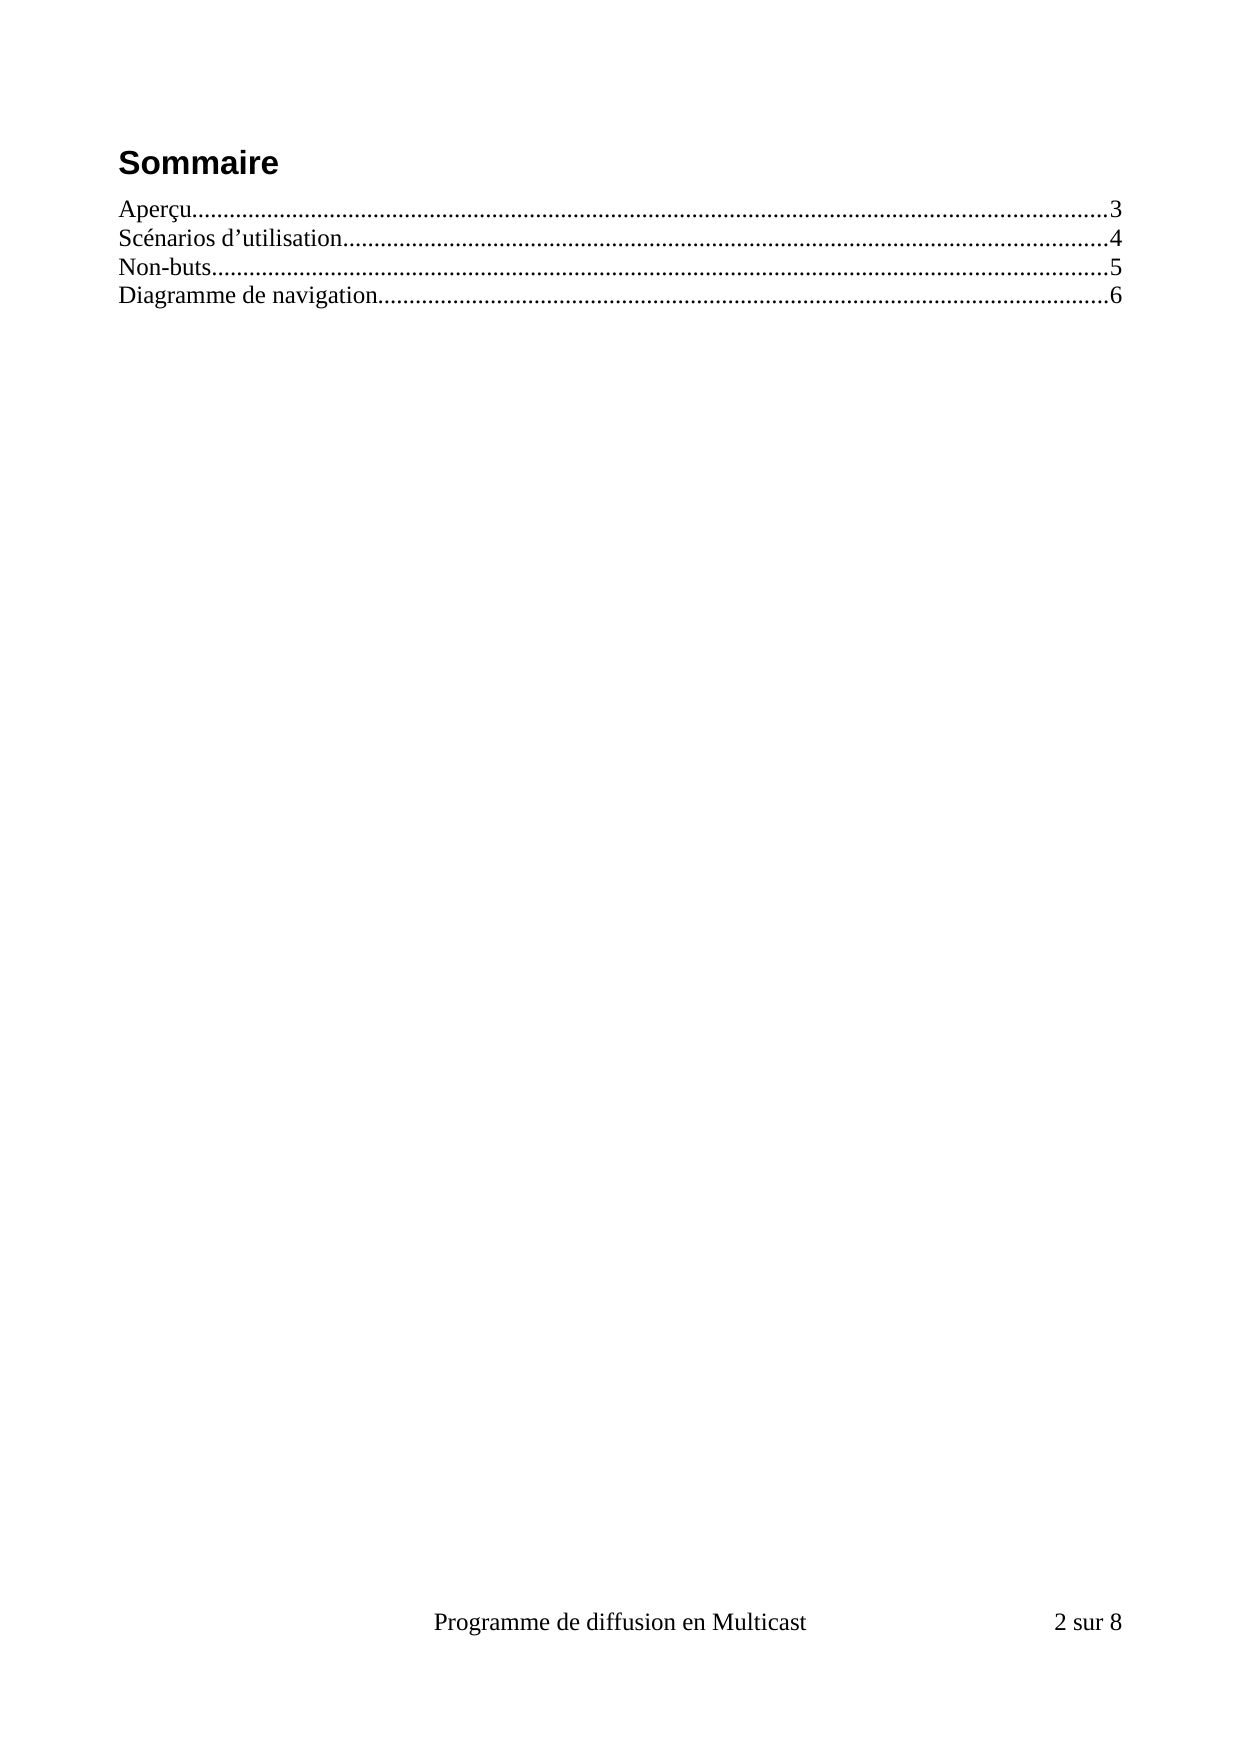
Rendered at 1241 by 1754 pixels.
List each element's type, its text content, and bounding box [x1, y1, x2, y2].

subtitle Sommaire [118, 143, 1122, 182]
text Aperçu 3 [118, 194, 1122, 223]
text Non-buts 5 [118, 252, 1122, 280]
text Scénarios d’utilisation 4 [118, 223, 1122, 252]
text Diagramme de navigation 6 [118, 280, 1122, 309]
